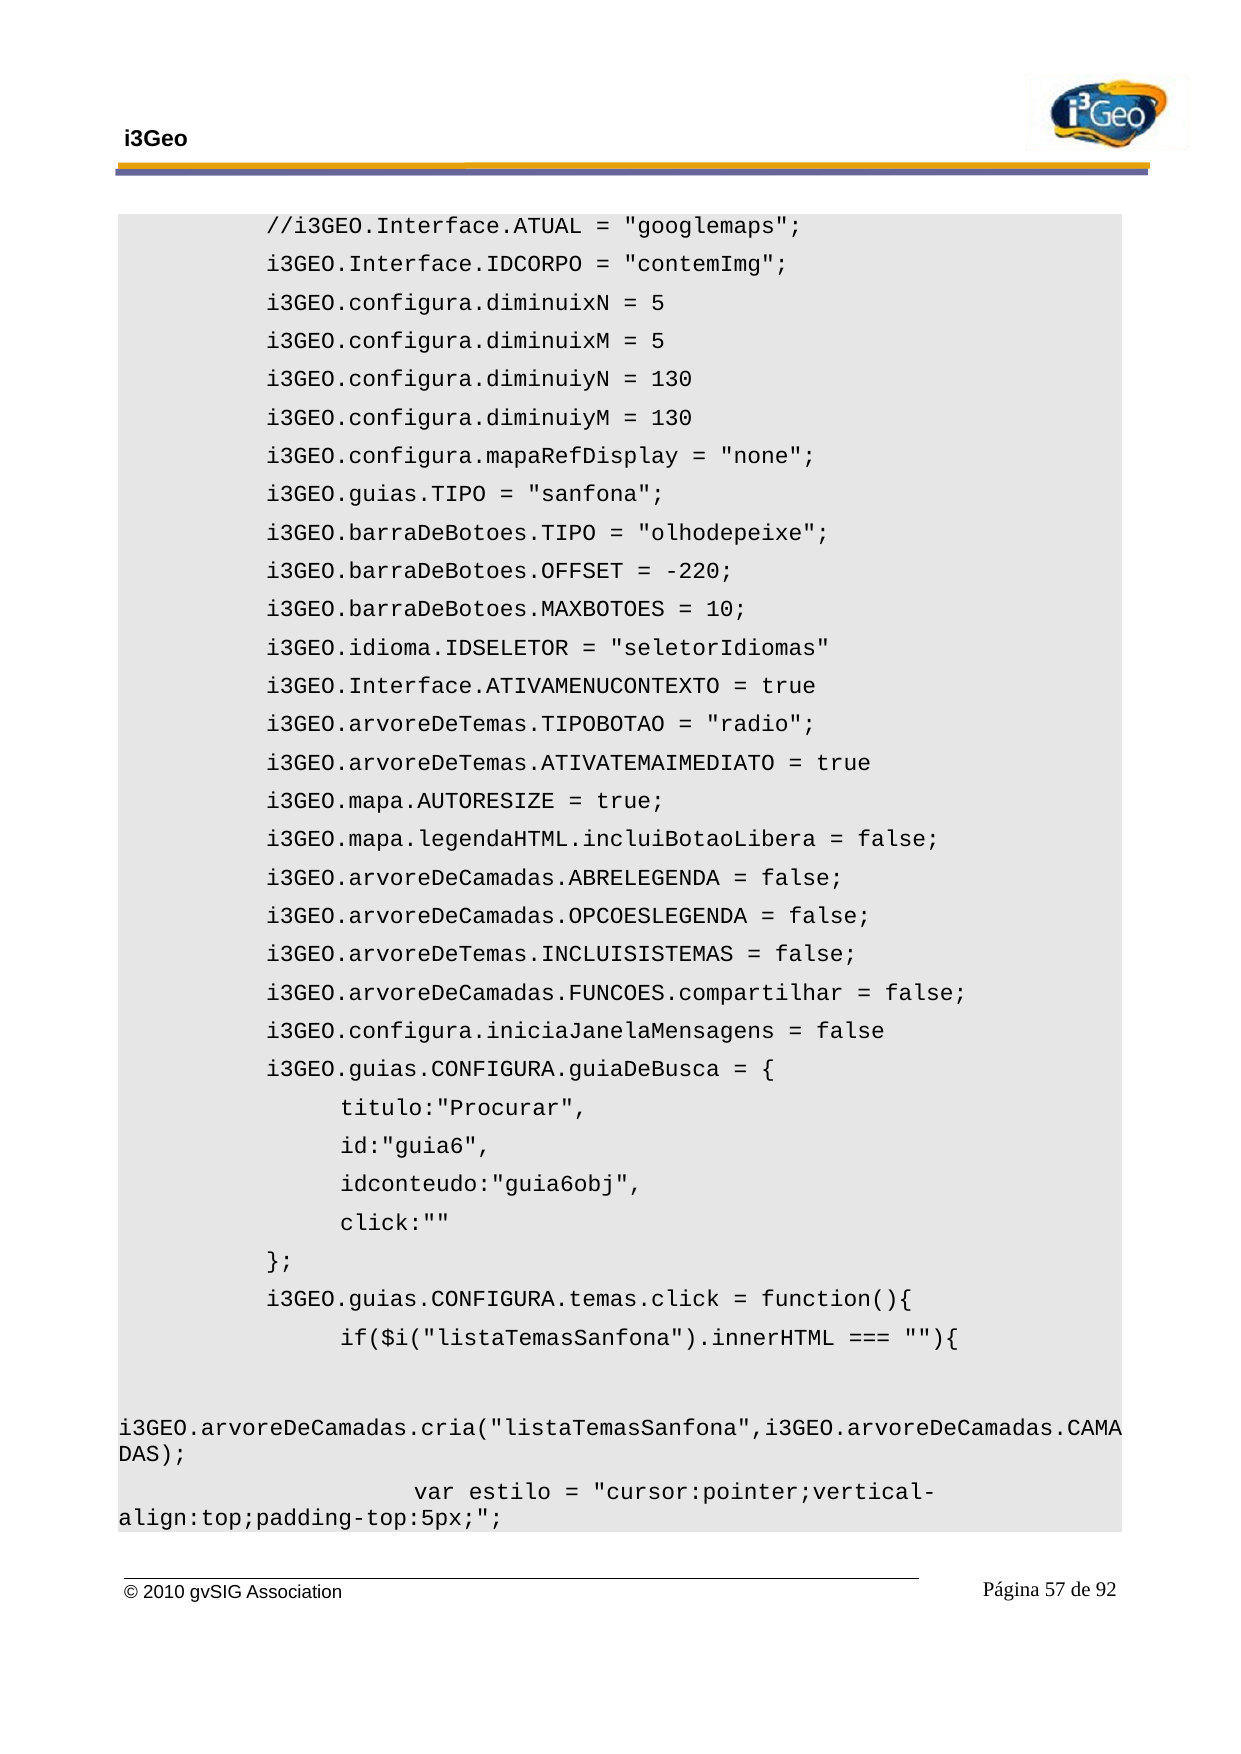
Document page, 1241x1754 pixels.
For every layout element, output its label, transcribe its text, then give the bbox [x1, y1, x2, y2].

text i3GEO.barraDeBotoes.OFFSET = -220; [118, 559, 1122, 585]
text i3GEO.configura.mapaRefDisplay = "none"; [118, 444, 1122, 470]
text i3GEO.guias.CONFIGURA.temas.click = function(){ [118, 1288, 1122, 1314]
text idconteudo:"guia6obj", [118, 1173, 1122, 1199]
text i3GEO.configura.diminuiyM = 130 [118, 406, 1122, 432]
text i3GEO.idioma.IDSELETOR = "seletorIdiomas" [118, 636, 1122, 662]
text titulo:"Procurar", [118, 1096, 1122, 1122]
text i3GEO.mapa.legendaHTML.incluiBotaoLibera = false; [118, 828, 1122, 854]
text i3GEO.arvoreDeCamadas.FUNCOES.compartilhar = false; [118, 981, 1122, 1007]
text i3GEO.configura.diminuixM = 5 [118, 329, 1122, 355]
text i3GEO.Interface.ATIVAMENUCONTEXTO = true [118, 674, 1122, 700]
text i3GEO.guias.CONFIGURA.guiaDeBusca = { [118, 1058, 1122, 1084]
text i3GEO.arvoreDeTemas.TIPOBOTAO = "radio"; [118, 713, 1122, 739]
text i3GEO.mapa.AUTORESIZE = true; [118, 789, 1122, 815]
text id:"guia6", [118, 1134, 1122, 1160]
text click:"" [118, 1211, 1122, 1237]
text i3GEO.configura.iniciaJanelaMensagens = false [118, 1019, 1122, 1045]
text i3GEO.arvoreDeTemas.ATIVATEMAIMEDIATO = true [118, 751, 1122, 777]
text var estilo = "cursor:pointer;vertical-align:top;padding-top:5px;"; [118, 1481, 1122, 1532]
text i3GEO.barraDeBotoes.MAXBOTOES = 10; [118, 598, 1122, 624]
text i3GEO.arvoreDeCamadas.cria("listaTemasSanfona",i3GEO.arvoreDeCamadas.CAMADAS); [118, 1364, 1122, 1468]
text i3GEO.barraDeBotoes.TIPO = "olhodepeixe"; [118, 521, 1122, 547]
text i3GEO.configura.diminuixN = 5 [118, 291, 1122, 317]
text i3GEO.arvoreDeCamadas.ABRELEGENDA = false; [118, 866, 1122, 892]
text //i3GEO.Interface.ATUAL = "googlemaps"; [118, 214, 1122, 240]
text if($i("listaTemasSanfona").innerHTML === ""){ [118, 1326, 1122, 1352]
picture [1025, 74, 1191, 151]
text i3GEO.Interface.IDCORPO = "contemImg"; [118, 253, 1122, 279]
text i3GEO.guias.TIPO = "sanfona"; [118, 483, 1122, 509]
text }; [118, 1249, 1122, 1275]
text i3GEO.arvoreDeTemas.INCLUISISTEMAS = false; [118, 943, 1122, 969]
text i3GEO.configura.diminuiyN = 130 [118, 368, 1122, 394]
text i3GEO.arvoreDeCamadas.OPCOESLEGENDA = false; [118, 904, 1122, 930]
